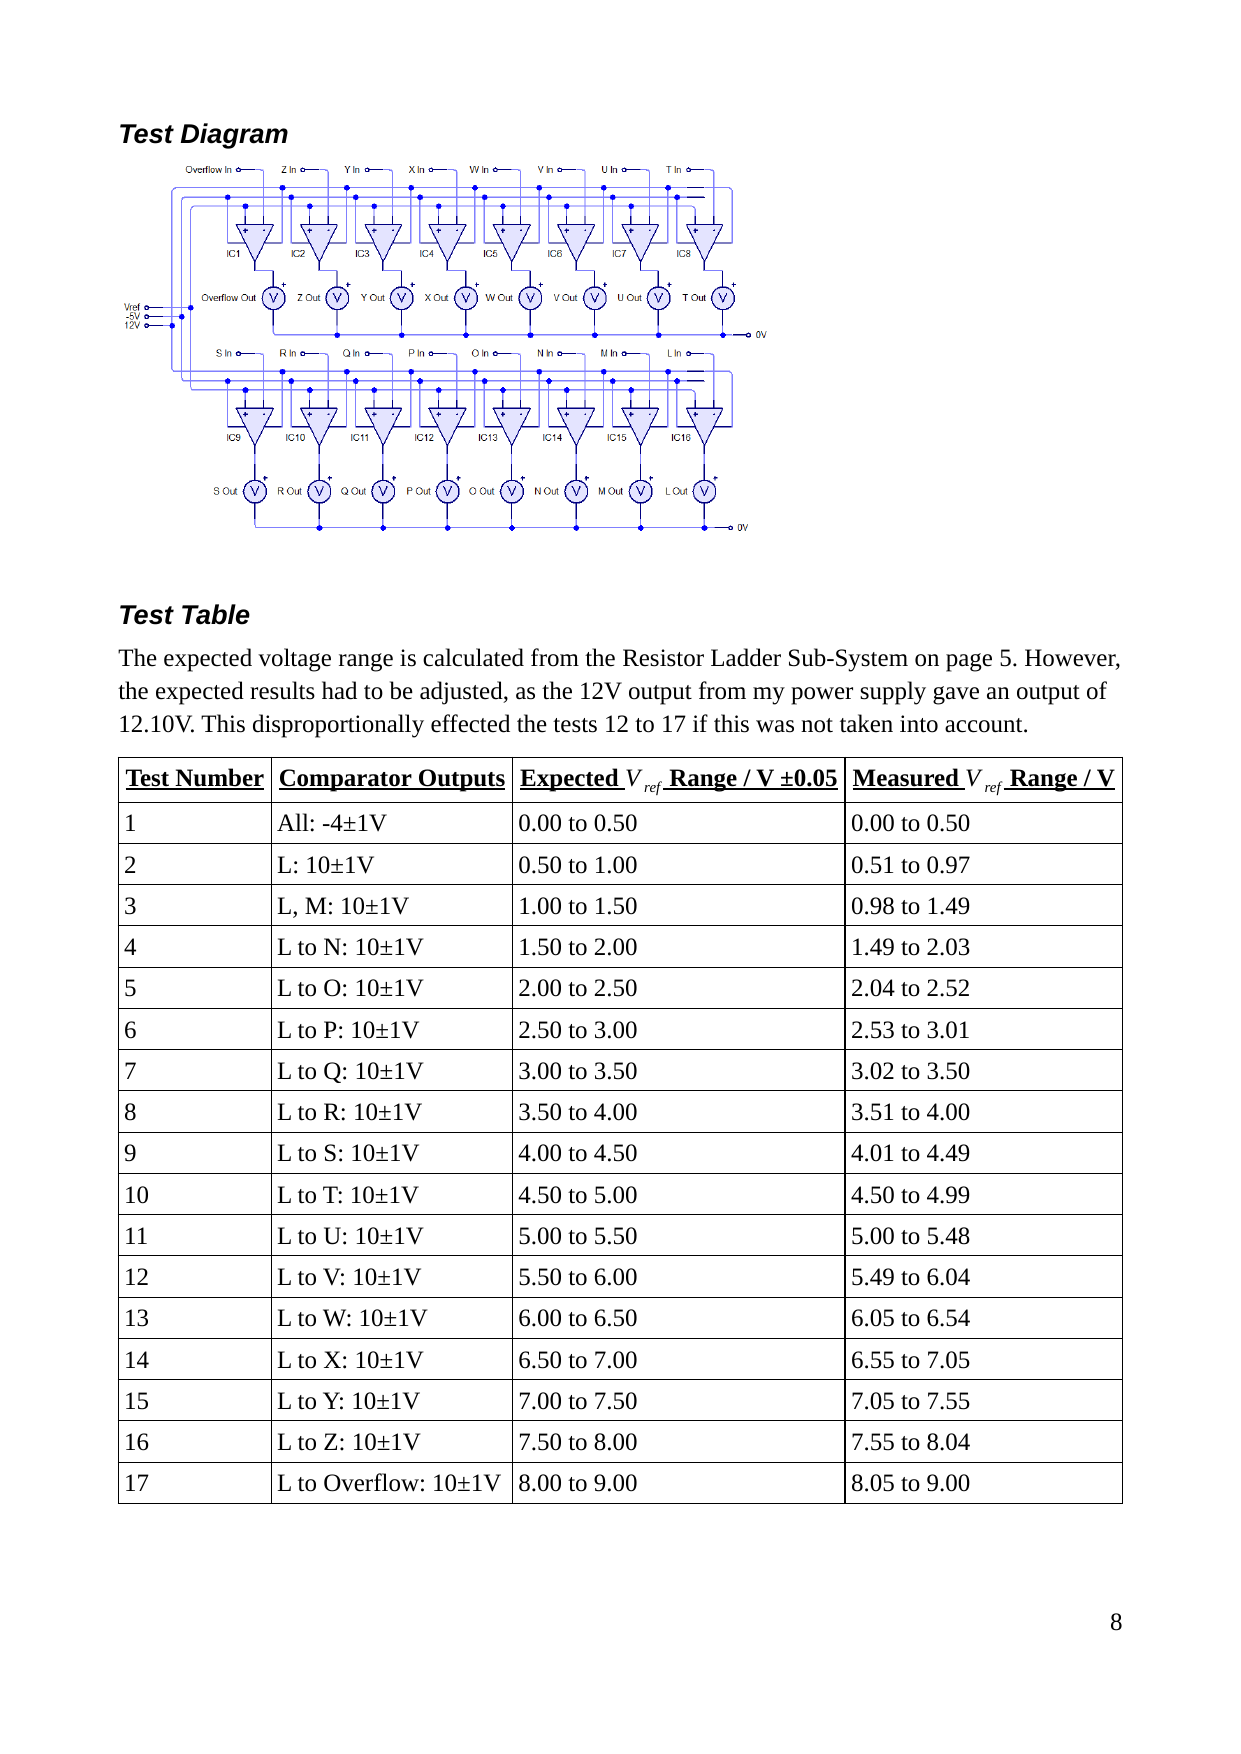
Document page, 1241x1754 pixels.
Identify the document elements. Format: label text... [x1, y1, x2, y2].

table_cell 15 [119, 1380, 271, 1420]
table_cell L to T: 10±1V [272, 1174, 512, 1214]
table_cell 12 [119, 1256, 271, 1297]
table_cell 6.00 to 6.50 [513, 1298, 844, 1338]
table_cell 5 [119, 968, 271, 1008]
table_cell 6 [119, 1009, 271, 1049]
table_cell 4.01 to 4.49 [846, 1133, 1122, 1173]
table_cell 4.50 to 5.00 [513, 1174, 844, 1214]
table_cell 8.05 to 9.00 [846, 1463, 1122, 1503]
table_cell 3.50 to 4.00 [513, 1091, 844, 1132]
table_cell 2.50 to 3.00 [513, 1009, 844, 1049]
table_cell 7 [119, 1050, 271, 1090]
table_cell 2 [119, 844, 271, 884]
table_cell 0.51 to 0.97 [846, 844, 1122, 884]
table_cell 3.02 to 3.50 [846, 1050, 1122, 1090]
table_cell 11 [119, 1215, 271, 1255]
table_cell 7.55 to 8.04 [846, 1421, 1122, 1462]
table_cell L to O: 10±1V [272, 968, 512, 1008]
table_cell 8.00 to 9.00 [513, 1463, 844, 1503]
table_cell 7.00 to 7.50 [513, 1380, 844, 1420]
table_header Expected Range / V ±0.05 [513, 758, 844, 802]
subtitle Test Table [118, 599, 1122, 631]
table_cell 3.51 to 4.00 [846, 1091, 1122, 1132]
table_cell 2.04 to 2.52 [846, 968, 1122, 1008]
table_cell L to U: 10±1V [272, 1215, 512, 1255]
table_cell 5.50 to 6.00 [513, 1256, 844, 1297]
table_cell L to X: 10±1V [272, 1339, 512, 1379]
table_cell 1.50 to 2.00 [513, 926, 844, 967]
table_cell L to N: 10±1V [272, 926, 512, 967]
table_cell 10 [119, 1174, 271, 1214]
table_cell 0.50 to 1.00 [513, 844, 844, 884]
subtitle Test Diagram [118, 118, 1122, 149]
table_cell 6.55 to 7.05 [846, 1339, 1122, 1379]
table_cell L: 10±1V [272, 844, 512, 884]
table_cell 1 [119, 803, 271, 843]
text The expected voltage range is calculated from the Resistor Ladder Sub-System on page 5. However, the expected results had to be adjusted, as the 12V output from my power supply gave an output of 12.10V. This disproportionally effected the tests 12 to 17 if this was not taken into account. [118, 643, 1122, 738]
table_cell 4.00 to 4.50 [513, 1133, 844, 1173]
table_cell 7.50 to 8.00 [513, 1421, 844, 1462]
table_cell L to Overflow: 10±1V [272, 1463, 512, 1503]
table_cell L to Q: 10±1V [272, 1050, 512, 1090]
table_cell 4.50 to 4.99 [846, 1174, 1122, 1214]
table_cell 2.53 to 3.01 [846, 1009, 1122, 1049]
table_cell L to S: 10±1V [272, 1133, 512, 1173]
table_cell L to P: 10±1V [272, 1009, 512, 1049]
table_cell 1.00 to 1.50 [513, 885, 844, 925]
table_cell 5.00 to 5.50 [513, 1215, 844, 1255]
table_cell 0.00 to 0.50 [846, 803, 1122, 843]
table_cell 6.50 to 7.00 [513, 1339, 844, 1379]
table_cell 0.98 to 1.49 [846, 885, 1122, 925]
table_cell L, M: 10±1V [272, 885, 512, 925]
table_cell All: -4±1V [272, 803, 512, 843]
table_cell L to W: 10±1V [272, 1298, 512, 1338]
table_cell 3 [119, 885, 271, 925]
table_header Comparator Outputs [272, 758, 512, 802]
table_cell L to Z: 10±1V [272, 1421, 512, 1462]
table_cell 16 [119, 1421, 271, 1462]
picture [118, 161, 774, 535]
table_cell 0.00 to 0.50 [513, 803, 844, 843]
table_cell L to Y: 10±1V [272, 1380, 512, 1420]
table_header Measured Range / V [846, 758, 1122, 802]
table_cell 8 [119, 1091, 271, 1132]
table_cell 7.05 to 7.55 [846, 1380, 1122, 1420]
table_cell 14 [119, 1339, 271, 1379]
table_cell 2.00 to 2.50 [513, 968, 844, 1008]
table_cell L to V: 10±1V [272, 1256, 512, 1297]
table_cell 5.00 to 5.48 [846, 1215, 1122, 1255]
table_cell 17 [119, 1463, 271, 1503]
table_cell 1.49 to 2.03 [846, 926, 1122, 967]
table_cell 5.49 to 6.04 [846, 1256, 1122, 1297]
table_cell 4 [119, 926, 271, 967]
table_cell 3.00 to 3.50 [513, 1050, 844, 1090]
table_cell L to R: 10±1V [272, 1091, 512, 1132]
table_cell 13 [119, 1298, 271, 1338]
table_header Test Number [119, 758, 271, 802]
table_cell 9 [119, 1133, 271, 1173]
table_cell 6.05 to 6.54 [846, 1298, 1122, 1338]
